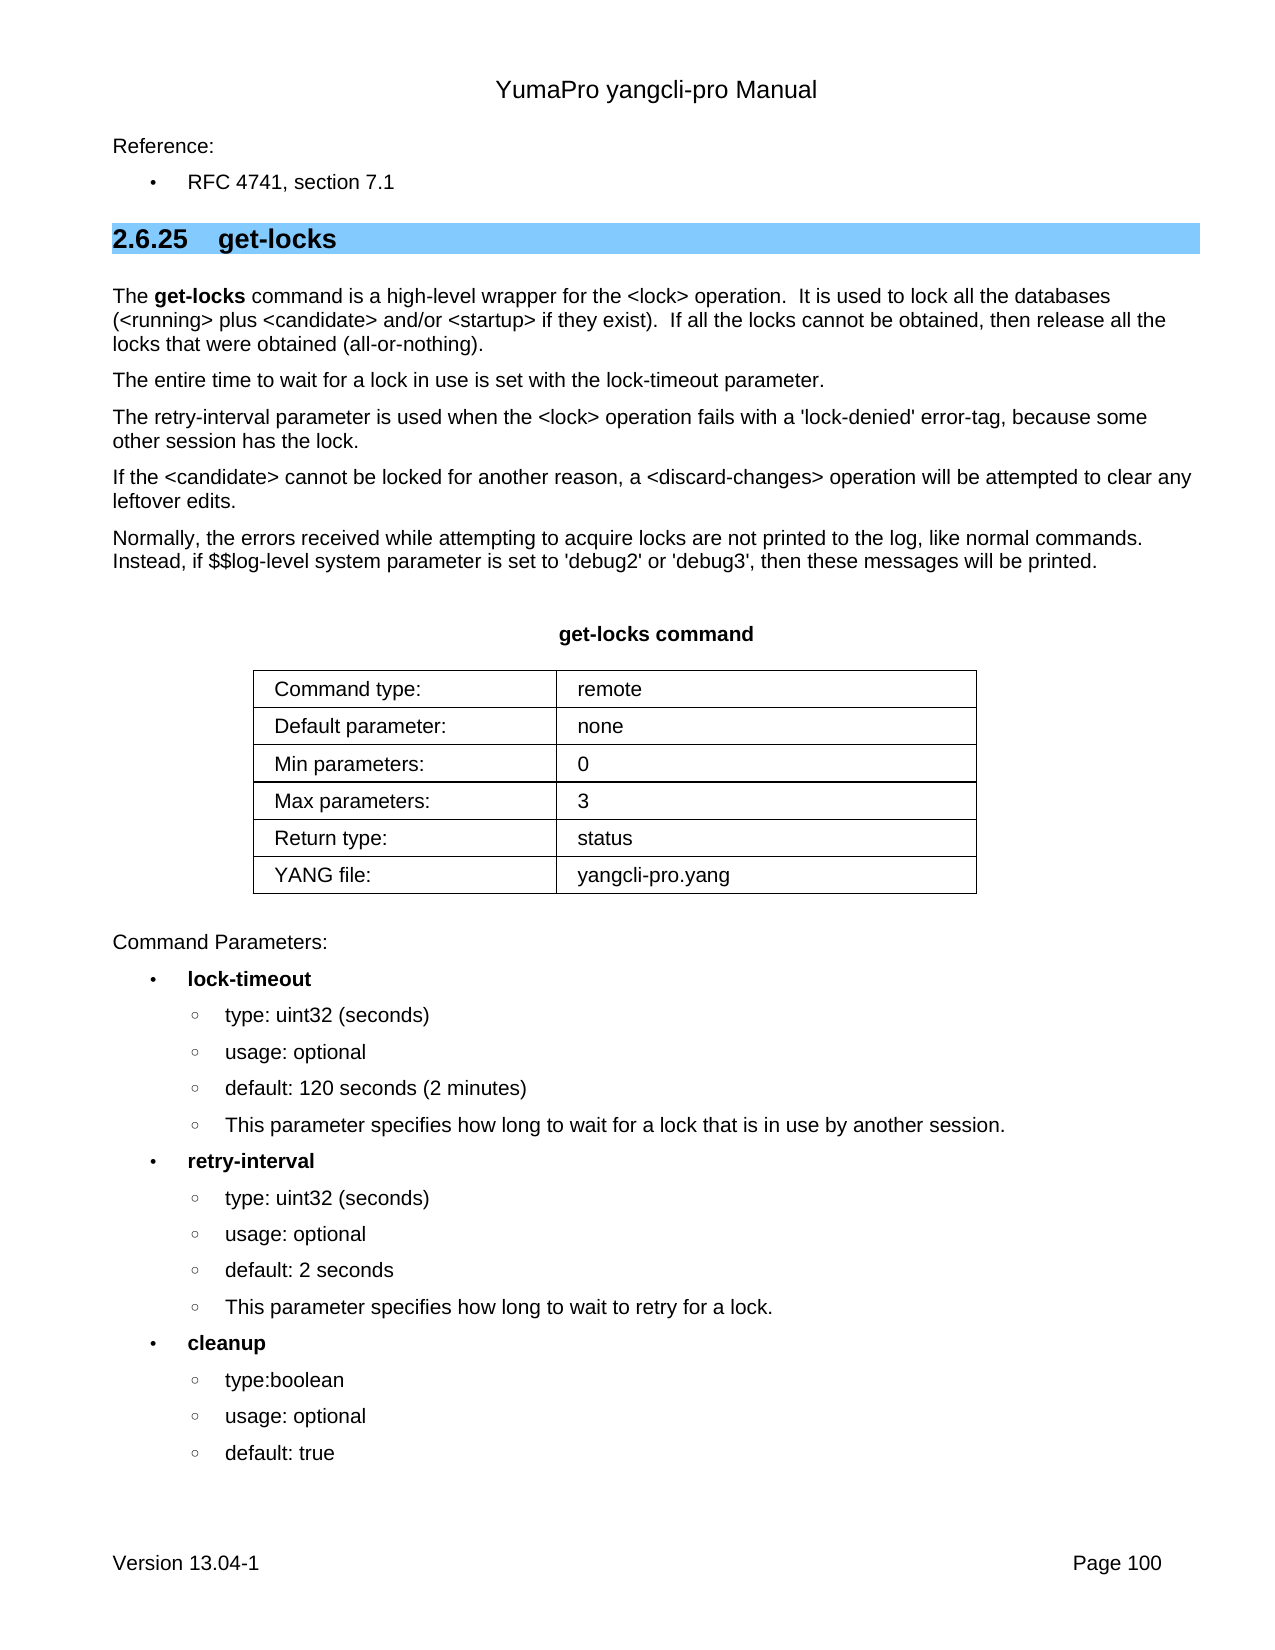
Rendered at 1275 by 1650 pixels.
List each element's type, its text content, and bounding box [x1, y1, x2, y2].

subtitle get-locks [112, 223, 1200, 254]
list retry-interval [150, 1149, 1200, 1173]
list type: uint32 (seconds) [187, 1185, 1200, 1209]
list type: uint32 (seconds) [187, 1003, 1200, 1027]
subtitle get-locks command [127, 622, 1185, 646]
list usage: optional [187, 1039, 1200, 1063]
list usage: optional [187, 1404, 1200, 1428]
text The retry-interval parameter is used when the <lock> operation fails with a 'lock-denied' error-tag, because some other session has the lock. [112, 404, 1200, 452]
text Reference: [112, 134, 1200, 158]
table_cell Min parameters: [254, 745, 556, 781]
list default: 2 seconds [187, 1258, 1200, 1282]
list default: true [187, 1441, 1200, 1464]
list cleanup [150, 1331, 1200, 1355]
list default: 120 seconds (2 minutes) [187, 1076, 1200, 1100]
text The entire time to wait for a lock in use is set with the lock-timeout parameter. [112, 368, 1200, 392]
list type:boolean [187, 1368, 1200, 1392]
list This parameter specifies how long to wait to retry for a lock. [187, 1295, 1200, 1319]
table_cell Return type: [254, 820, 556, 856]
list lock-timeout [150, 967, 1200, 991]
list This parameter specifies how long to wait for a lock that is in use by another session. [187, 1112, 1200, 1136]
table_header Command type: [254, 671, 556, 707]
list RFC 4741, section 7.1 [150, 170, 1200, 194]
table_cell yangcli-pro.yang [557, 857, 976, 893]
list usage: optional [187, 1222, 1200, 1246]
text Normally, the errors received while attempting to acquire locks are not printed to the log, like normal commands. Instead, if $$log-level system parameter is set to 'debug2' or 'debug3', then these messages will be printed. [112, 525, 1200, 573]
text If the <candidate> cannot be locked for another reason, a <discard-changes> operation will be attempted to clear any leftover edits. [112, 465, 1200, 513]
table_cell status [557, 820, 976, 856]
table_header remote [557, 671, 976, 707]
table_cell none [557, 708, 976, 744]
table_cell 0 [557, 745, 976, 781]
table_cell Default parameter: [254, 708, 556, 744]
text The get-locks command is a high-level wrapper for the <lock> operation. It is used to lock all the databases (<running> plus <candidate> and/or <startup> if they exist). If all the locks cannot be obtained, then release all the locks that were obtained (all-or-nothing). [112, 284, 1200, 356]
text Command Parameters: [112, 930, 1200, 954]
table_cell Max parameters: [254, 783, 556, 818]
table_cell YANG file: [254, 857, 556, 893]
table_cell 3 [557, 783, 976, 818]
